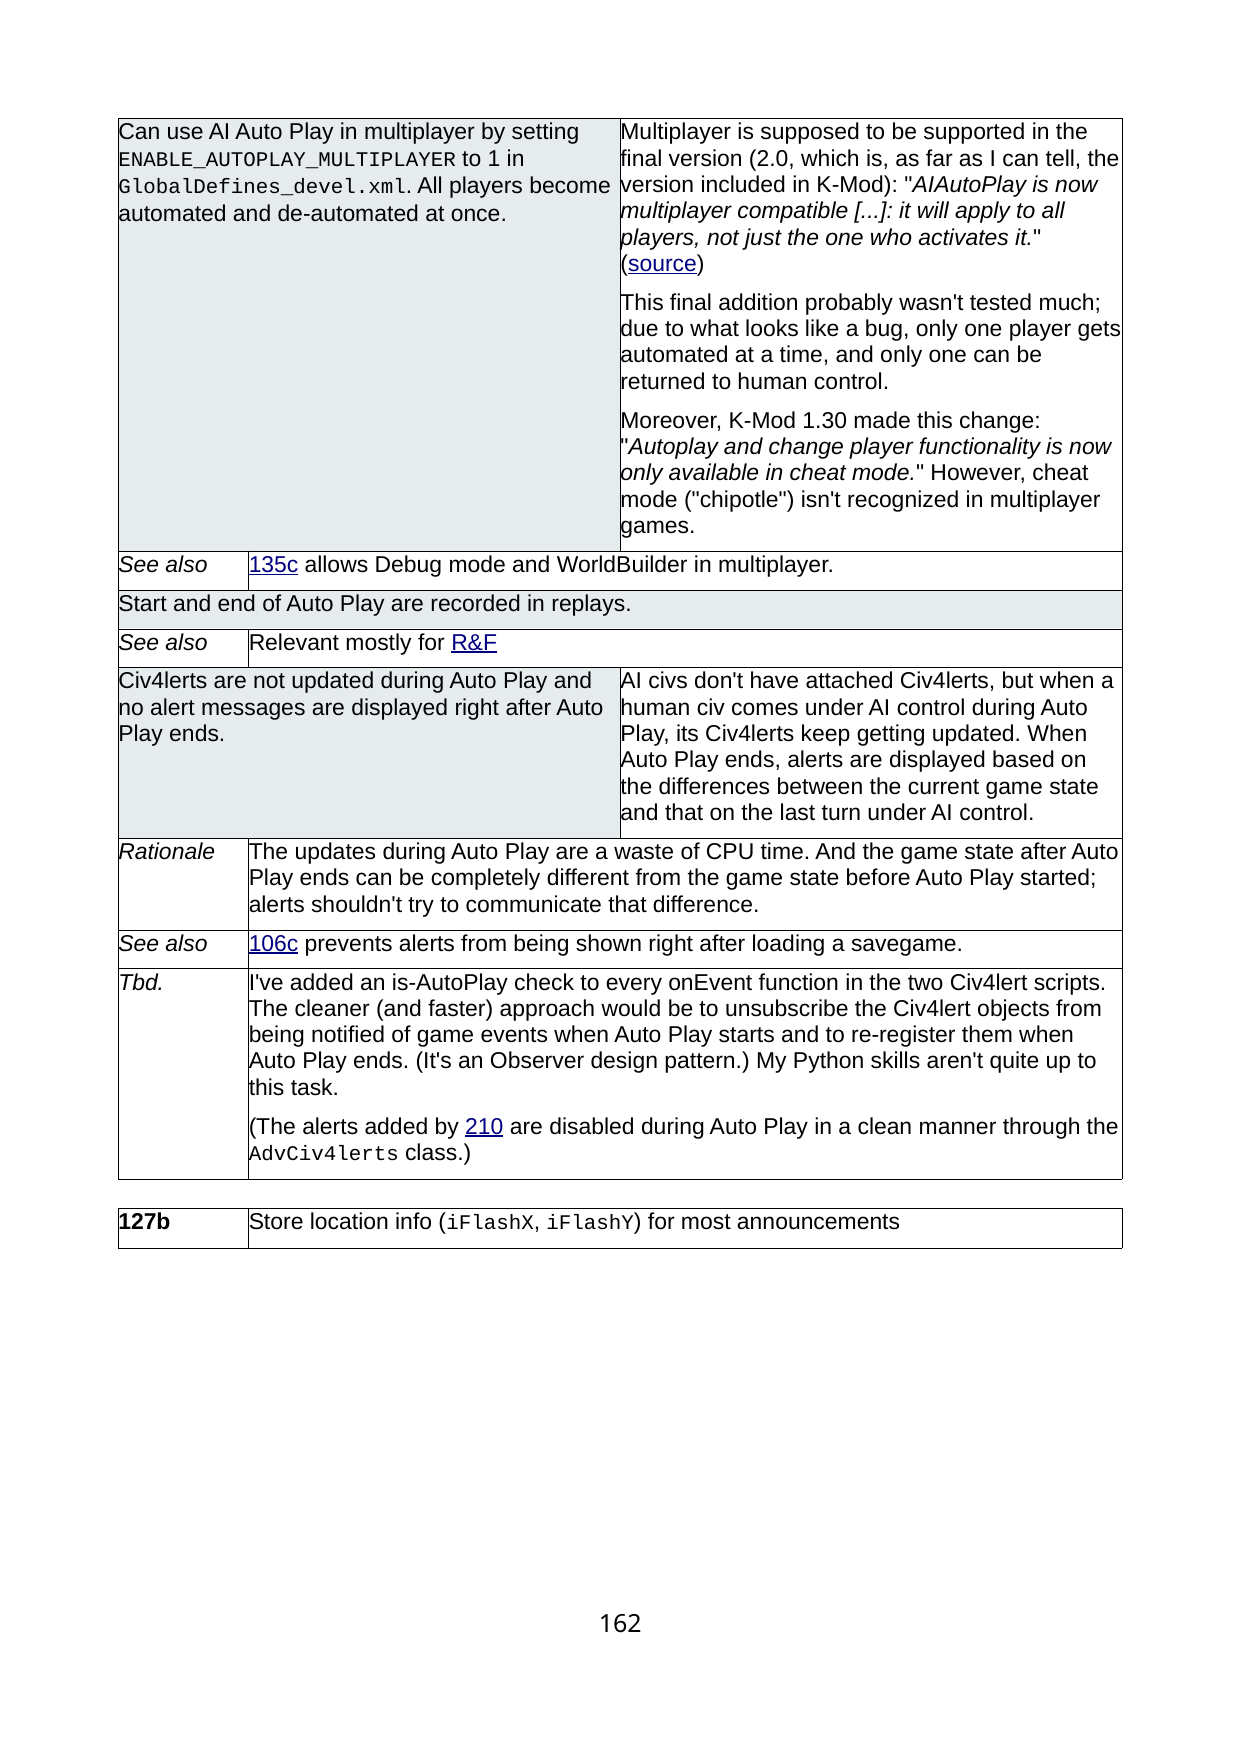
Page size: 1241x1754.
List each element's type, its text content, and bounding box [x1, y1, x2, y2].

table_cell Can use AI Auto Play in multiplayer by setting ENABLE_AUTOPLAY_MULTIPLAYER to 1 in GlobalDefines_devel.xml. All players become automated and de-automated at once. [119, 119, 620, 551]
table_cell 135c allows Debug mode and WorldBuilder in multiplayer. [249, 552, 1122, 589]
table_header 127b [119, 1209, 248, 1248]
table_cell Rationale [119, 839, 248, 929]
table_cell Multiplayer is supposed to be supported in the final version (2.0, which is, as far as I can tell, the version included in K-Mod): "AIAutoPlay is now multiplayer compatible [...]: it will apply to all players, not just the one who activates it." (source) This final addition probably wasn't tested much; due to what looks like a bug, only one player gets automated at a time, and only one can be returned to human control. Moreover, K-Mod 1.30 made this change: "Autoplay and change player functionality is now only available in cheat mode." However, cheat mode ("chipotle") isn't recognized in multiplayer games. [621, 119, 1122, 551]
table_cell See also [119, 630, 248, 667]
table_cell Start and end of Auto Play are recorded in replays. [119, 591, 1122, 628]
table_cell AI civs don't have attached Civ4lerts, but when a human civ comes under AI control during Auto Play, its Civ4lerts keep getting updated. When Auto Play ends, alerts are displayed based on the differences between the current game state and that on the last turn under AI control. [621, 668, 1122, 838]
table_header Store location info (iFlashX, iFlashY) for most announcements [249, 1209, 1122, 1248]
table_cell I've added an is-AutoPlay check to every onEvent function in the two Civ4lert scripts. The cleaner (and faster) approach would be to unsubscribe the Civ4lert objects from being notified of game events when Auto Play starts and to re-register them when Auto Play ends. (It's an Observer design pattern.) My Python skills aren't quite up to this task. (The alerts added by 210 are disabled during Auto Play in a clean manner through the AdvCiv4lerts class.) [249, 969, 1122, 1179]
table_cell The updates during Auto Play are a waste of CPU time. And the game state after Auto Play ends can be completely different from the game state before Auto Play started; alerts shouldn't try to communicate that difference. [249, 839, 1122, 929]
table_cell Relevant mostly for R&F [249, 630, 1122, 667]
table_cell Tbd. [119, 969, 248, 1179]
table_cell See also [119, 931, 248, 968]
table_cell 106c prevents alerts from being shown right after loading a savegame. [249, 931, 1122, 968]
table_cell See also [119, 552, 248, 589]
table_cell Civ4lerts are not updated during Auto Play and no alert messages are displayed right after Auto Play ends. [119, 668, 620, 838]
